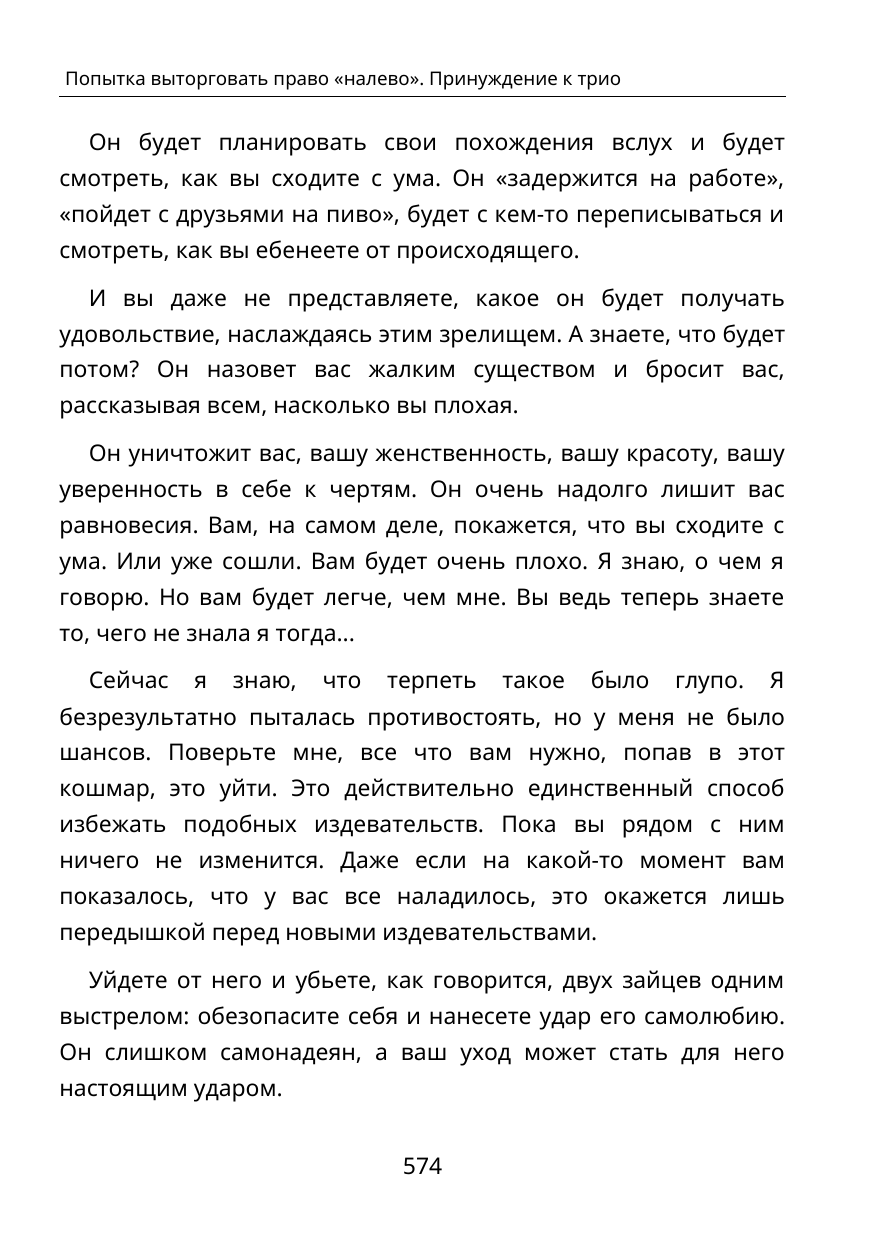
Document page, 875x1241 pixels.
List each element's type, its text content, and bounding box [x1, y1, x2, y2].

text Он уничтожит вас, вашу женственность, вашу красоту, вашу уверенность в себе к чертям. Он очень надолго лишит вас равновесия. Вам, на самом деле, покажется, что вы сходите с ума. Или уже сошли. Вам будет очень плохо. Я знаю, о чем я говорю. Но вам будет легче, чем мне. Вы ведь теперь знаете то, чего не знала я тогда... [59, 437, 786, 648]
text Он будет планировать свои похождения вслух и будет смотреть, как вы сходите с ума. Он «задержится на работе», «пойдет с друзьями на пиво», будет с кем-то переписываться и смотреть, как вы ебенеете от происходящего. [59, 126, 786, 265]
text И вы даже не представляете, какое он будет получать удовольствие, наслаждаясь этим зрелищем. А знаете, что будет потом? Он назовет вас жалким существом и бросит вас, рассказывая всем, насколько вы плохая. [59, 282, 786, 421]
text Уйдете от него и убьете, как говорится, двух зайцев одним выстрелом: обезопасите себя и нанесете удар его самолюбию. Он слишком самонадеян, а ваш уход может стать для него настоящим ударом. [59, 964, 786, 1103]
text Сейчас я знаю, что терпеть такое было глупо. Я безрезультатно пыталась противостоять, но у меня не было шансов. Поверьте мне, все что вам нужно, попав в этот кошмар, это уйти. Это действительно единственный способ избежать подобных издевательств. Пока вы рядом с ним ничего не изменится. Даже если на какой-то момент вам показалось, что у вас все наладилось, это окажется лишь передышкой перед новыми издевательствами. [59, 664, 786, 947]
